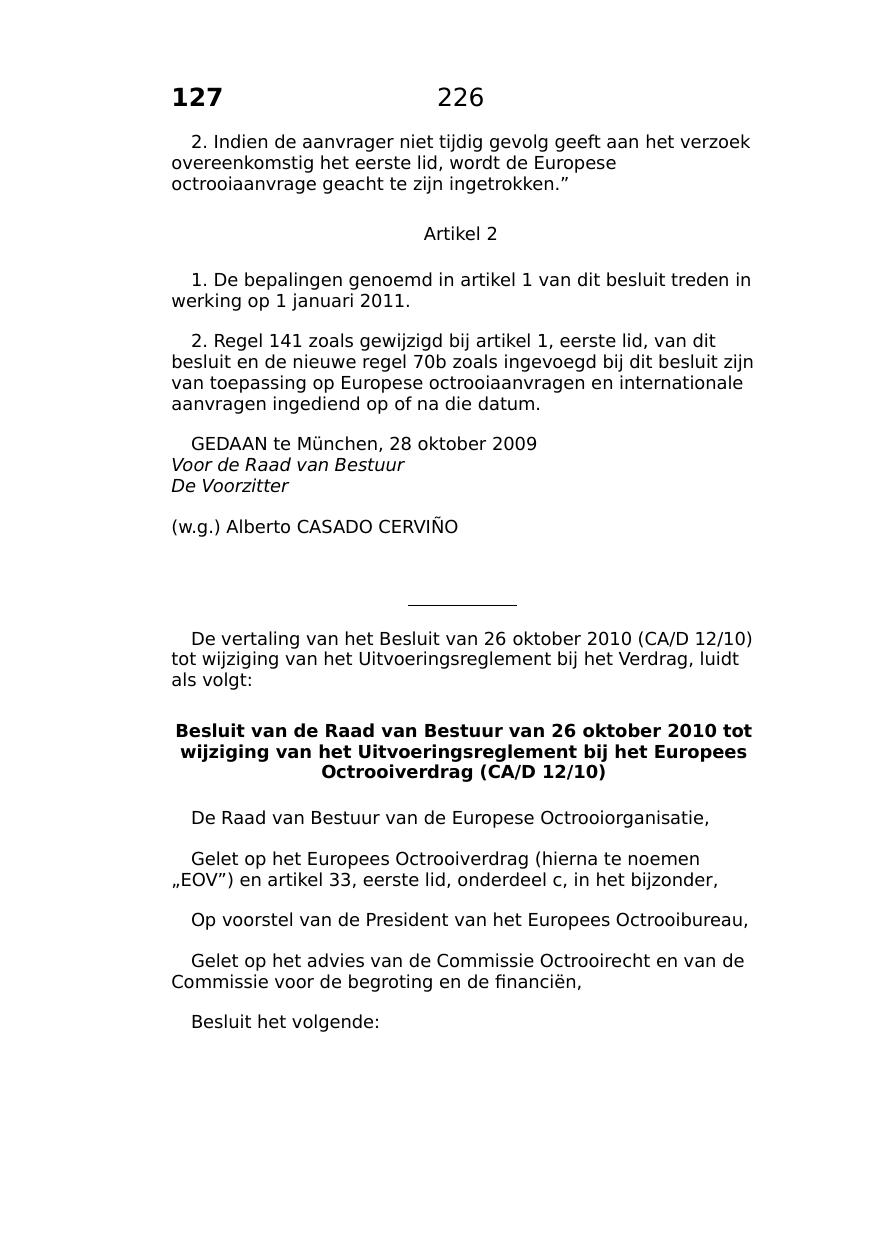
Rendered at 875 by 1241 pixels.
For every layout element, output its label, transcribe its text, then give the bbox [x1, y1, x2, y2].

text Gelet op het advies van de Commissie Octrooirecht en van de Commissie voor de begroting en de financiën, [171, 951, 756, 992]
text GEDAAN te München, 28 oktober 2009 [171, 434, 756, 455]
text De Raad van Bestuur van de Europese Octrooiorganisatie, [171, 808, 756, 829]
text 2. Indien de aanvrager niet tijdig gevolg geeft aan het verzoek overeenkomstig het eerste lid, wordt de Europese octrooiaanvrage geacht te zijn ingetrokken.” [171, 132, 756, 194]
text Gelet op het Europees Octrooiverdrag (hierna te noemen „EOV”) en artikel 33, eerste lid, onderdeel c, in het bijzonder, [171, 849, 756, 890]
text 1. De bepalingen genoemd in artikel 1 van dit besluit treden in werking op 1 januari 2011. [171, 270, 756, 311]
text Voor de Raad van Bestuur De Voorzitter (w.g.) Alberto CASADO CERVIÑO [171, 455, 756, 538]
text Besluit het volgende: [171, 1012, 756, 1033]
subtitle Artikel 2 [171, 224, 756, 245]
text 2. Regel 141 zoals gewijzigd bij artikel 1, eerste lid, van dit besluit en de nieuwe regel 70b zoals ingevoegd bij dit besluit zijn van toepassing op Europese octrooiaanvragen en internationale aanvragen ingediend op of na die datum. [171, 331, 756, 414]
subtitle Besluit van de Raad van Bestuur van 26 oktober 2010 tot wijziging van het Uitvoeringsreglement bij het Europees Octrooiverdrag (CA/D 12/10) [171, 721, 756, 783]
text Op voorstel van de President van het Europees Octrooibureau, [171, 910, 756, 931]
text De vertaling van het Besluit van 26 oktober 2010 (CA/D 12/10) tot wijziging van het Uitvoeringsreglement bij het Verdrag, luidt als volgt: [171, 628, 756, 691]
